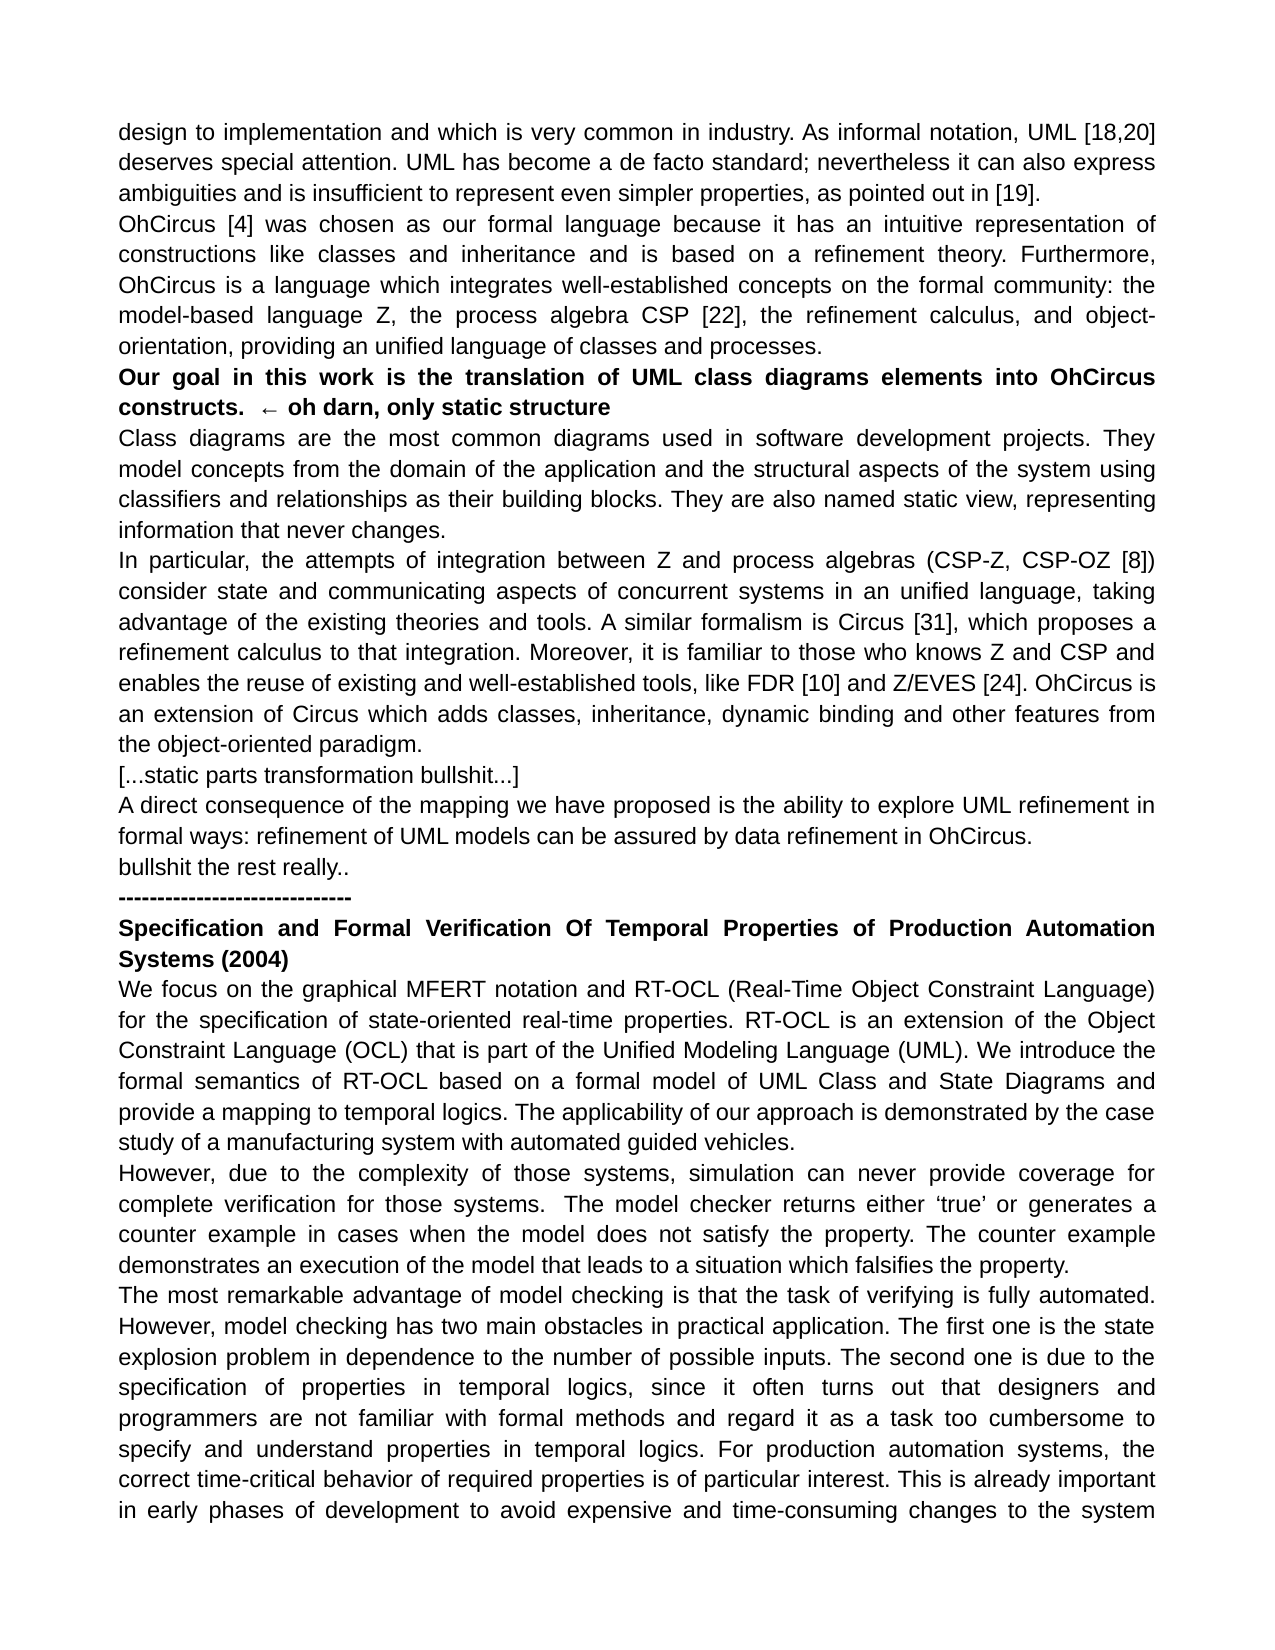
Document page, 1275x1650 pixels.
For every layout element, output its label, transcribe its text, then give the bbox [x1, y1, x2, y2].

text design to implementation and which is very common in industry. As informal notation, UML [18,20] deserves special attention. UML has become a de facto standard; nevertheless it can also express ambiguities and is insufficient to represent even simpler properties, as pointed out in [19]. [118, 118, 1157, 206]
text We focus on the graphical MFERT notation and RT-OCL (Real-Time Object Constraint Language) for the specification of state-oriented real-time properties. RT-OCL is an extension of the Object Constraint Language (OCL) that is part of the Unified Modeling Language (UML). We introduce the formal semantics of RT-OCL based on a formal model of UML Class and State Diagrams and provide a mapping to temporal logics. The applicability of our approach is demonstrated by the case study of a manufacturing system with automated guided vehicles. [118, 976, 1157, 1156]
text A direct consequence of the mapping we have proposed is the ability to explore UML refinement in formal ways: refinement of UML models can be assured by data refinement in OhCircus. [118, 792, 1157, 849]
text ------------------------------ [118, 884, 1157, 911]
text OhCircus [4] was chosen as our formal language because it has an intuitive representation of constructions like classes and inheritance and is based on a refinement theory. Furthermore, OhCircus is a language which integrates well-established concepts on the formal community: the model-based language Z, the process algebra CSP [22], the refinement calculus, and object-orientation, providing an unified language of classes and processes. [118, 210, 1157, 359]
text [...static parts transformation bullshit...] [118, 761, 1157, 788]
text In particular, the attempts of integration between Z and process algebras (CSP-Z, CSP-OZ [8]) consider state and communicating aspects of concurrent systems in an unified language, taking advantage of the existing theories and tools. A similar formalism is Circus [31], which proposes a refinement calculus to that integration. Moreover, it is familiar to those who knows Z and CSP and enables the reuse of existing and well-established tools, like FDR [10] and Z/EVES [24]. OhCircus is an extension of Circus which adds classes, inheritance, dynamic binding and other features from the object-oriented paradigm. [118, 547, 1157, 757]
text Our goal in this work is the translation of UML class diagrams elements into OhCircus constructs. ← oh darn, only static structure [118, 363, 1157, 421]
text bullshit the rest really.. [118, 853, 1157, 880]
text However, due to the complexity of those systems, simulation can never provide coverage for complete verification for those systems. The model checker returns either ‘true’ or generates a counter example in cases when the model does not satisfy the property. The counter example demonstrates an execution of the model that leads to a situation which falsifies the property. [118, 1159, 1157, 1278]
text The most remarkable advantage of model checking is that the task of verifying is fully automated. However, model checking has two main obstacles in practical application. The first one is the state explosion problem in dependence to the number of possible inputs. The second one is due to the specification of properties in temporal logics, since it often turns out that designers and programmers are not familiar with formal methods and regard it as a task too cumbersome to specify and understand properties in temporal logics. For production automation systems, the correct time-critical behavior of required properties is of particular interest. This is already important in early phases of development to avoid expensive and time-consuming changes to the system [118, 1282, 1157, 1523]
text Class diagrams are the most common diagrams used in software development projects. They model concepts from the domain of the application and the structural aspects of the system using classifiers and relationships as their building blocks. They are also named static view, representing information that never changes. [118, 424, 1157, 543]
text Specification and Formal Verification Of Temporal Properties of Production Automation Systems (2004) [118, 914, 1157, 972]
